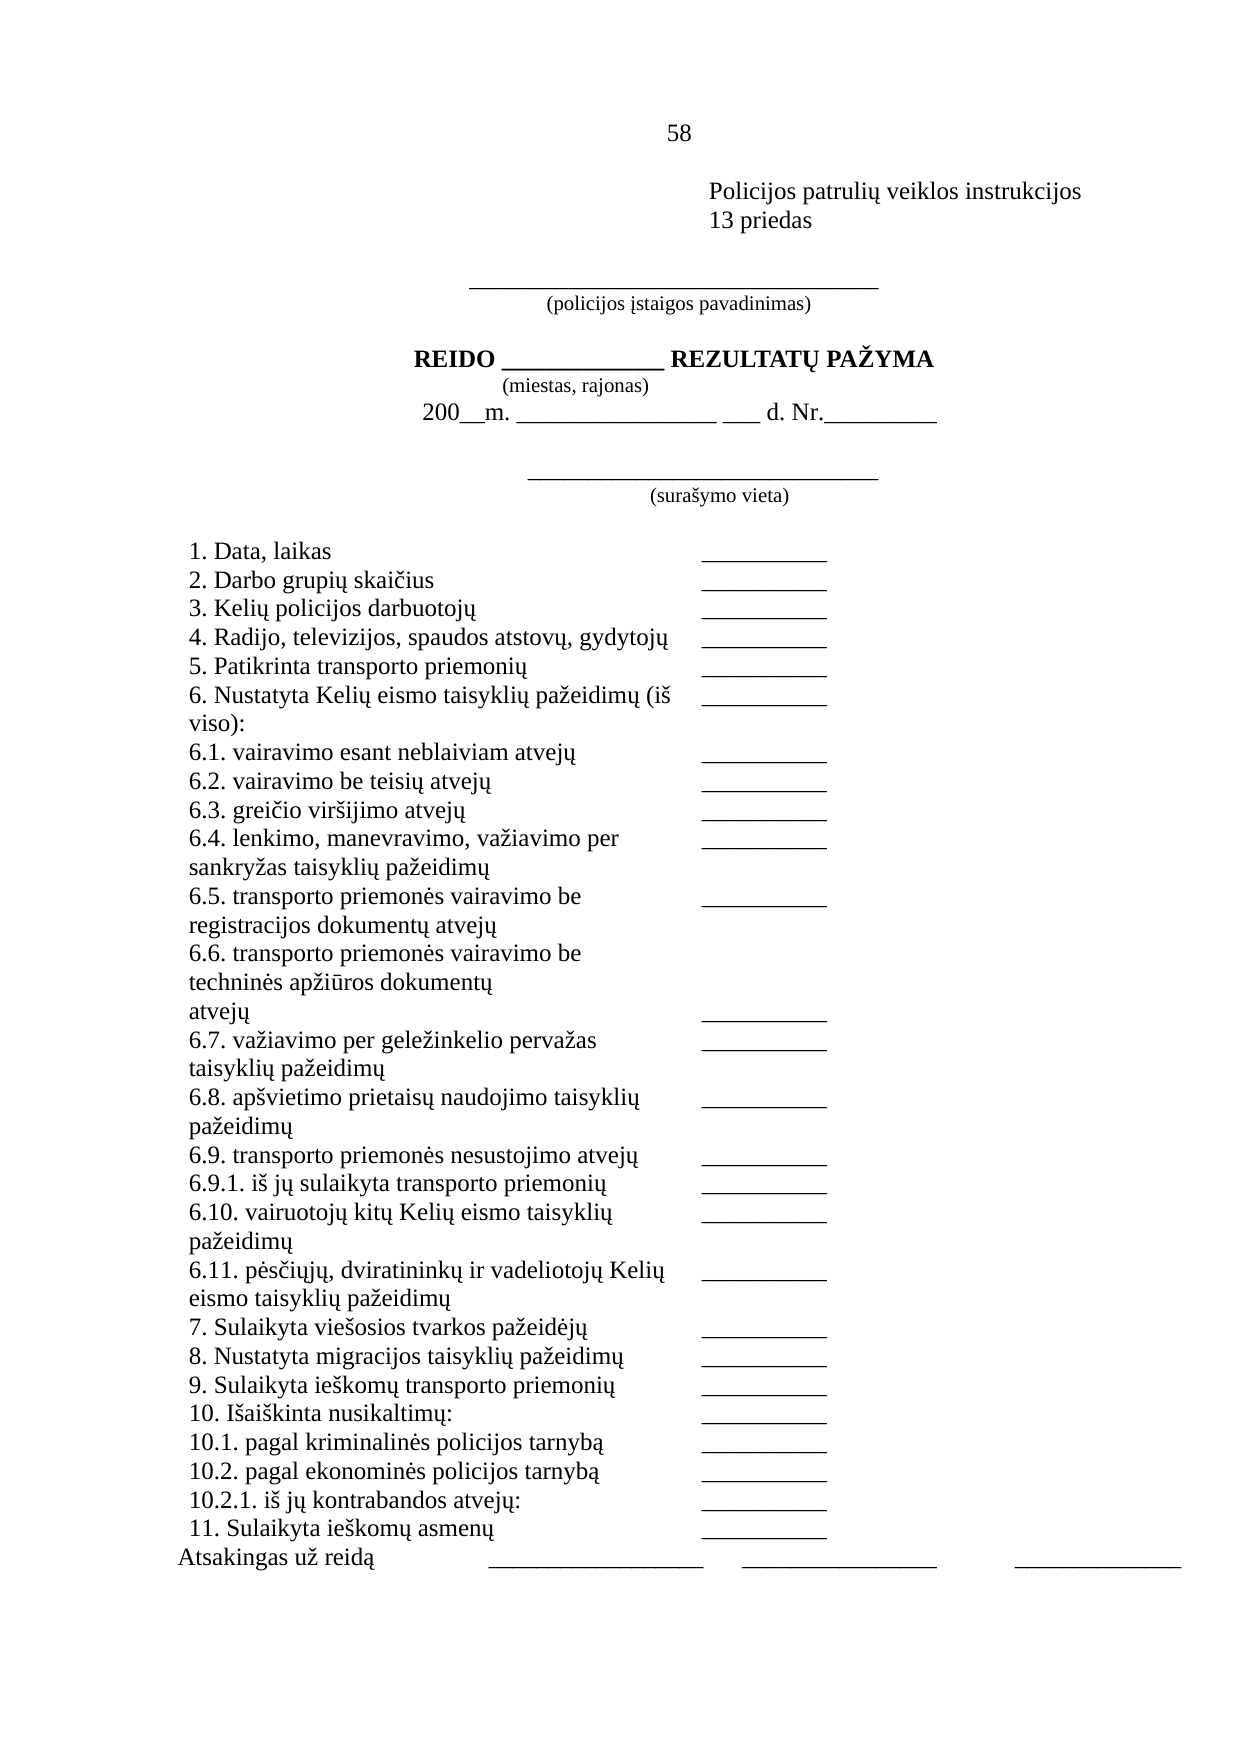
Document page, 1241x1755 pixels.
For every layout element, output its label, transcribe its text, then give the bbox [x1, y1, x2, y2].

table_cell 6.7. važiavimo per geležinkelio pervažas taisyklių pažeidimų [177, 1025, 690, 1082]
text (policijos įstaigos pavadinimas) [177, 291, 1181, 315]
table_cell __________ [690, 1197, 1204, 1255]
text (miestas, rajonas) [177, 373, 1181, 397]
table_cell __________ [690, 1456, 1204, 1485]
table_cell __________ [690, 766, 1204, 795]
table_cell __________ [690, 1312, 1204, 1341]
table_cell 7. Sulaikyta viešosios tvarkos pažeidėjų [177, 1312, 690, 1341]
text 200__m. ________________ ___ d. Nr._________ [177, 397, 1181, 426]
table_cell 6.1. vairavimo esant neblaiviam atvejų [177, 737, 690, 766]
table_cell __________ [690, 1255, 1204, 1312]
table_cell 6.2. vairavimo be teisių atvejų [177, 766, 690, 795]
text Atsakingas už reidą [177, 1542, 1181, 1571]
table_cell 6.9. transporto priemonės nesustojimo atvejų [177, 1140, 690, 1168]
table_cell 8. Nustatyta migracijos taisyklių pažeidimų [177, 1341, 690, 1370]
table_header [177, 507, 690, 536]
text Policijos patrulių veiklos instrukcijos [177, 176, 1181, 205]
table_cell __________ [690, 622, 1204, 651]
table_cell 2. Darbo grupių skaičius [177, 565, 690, 593]
table_cell __________ [690, 680, 1204, 737]
table_cell __________ [690, 1399, 1204, 1427]
table_cell __________ [690, 795, 1204, 823]
table_cell __________ [690, 1427, 1204, 1456]
table_cell 6.5. transporto priemonės vairavimo be registracijos dokumentų atvejų [177, 881, 690, 938]
text 13 priedas [177, 205, 1181, 234]
table_cell __________ [690, 996, 1204, 1025]
table_header [690, 507, 1204, 536]
table_cell __________ [690, 594, 1204, 622]
table_cell 6.11. pėsčiųjų, dviratininkų ir vadeliotojų Kelių eismo taisyklių pažeidimų [177, 1255, 690, 1312]
table_cell 6.9.1. iš jų sulaikyta transporto priemonių [177, 1169, 690, 1197]
table_cell 10. Išaiškinta nusikaltimų: [177, 1399, 690, 1427]
table_cell 6.10. vairuotojų kitų Kelių eismo taisyklių pažeidimų [177, 1197, 690, 1255]
table_cell 10.1. pagal kriminalinės policijos tarnybą [177, 1427, 690, 1456]
table_cell __________ [690, 1341, 1204, 1370]
table_cell 1. Data, laikas [177, 536, 690, 565]
table_cell 6.3. greičio viršijimo atvejų [177, 795, 690, 823]
table_cell __________ [690, 824, 1204, 881]
table_cell __________ [690, 1514, 1204, 1542]
table_cell [690, 939, 1204, 996]
table_cell 6.4. lenkimo, manevravimo, važiavimo per sankryžas taisyklių pažeidimų [177, 824, 690, 881]
table_cell __________ [690, 651, 1204, 680]
table_cell 6.6. transporto priemonės vairavimo be techninės apžiūros dokumentų [177, 939, 690, 996]
table_cell 11. Sulaikyta ieškomų asmenų [177, 1514, 690, 1542]
table_cell atvejų [177, 996, 690, 1025]
table_cell __________ [690, 565, 1204, 593]
table_cell __________ [690, 1485, 1204, 1513]
table_cell 5. Patikrinta transporto priemonių [177, 651, 690, 680]
text REIDO _____________ REZULTATŲ PAŽYMA [177, 344, 1181, 373]
table_cell __________ [690, 1169, 1204, 1197]
table_cell __________ [690, 1082, 1204, 1140]
text (surašymo vieta) [177, 483, 1181, 507]
table_cell __________ [690, 1025, 1204, 1082]
table_cell __________ [690, 1370, 1204, 1398]
table_cell 10.2.1. iš jų kontrabandos atvejų: [177, 1485, 690, 1513]
table_cell 9. Sulaikyta ieškomų transporto priemonių [177, 1370, 690, 1398]
table_cell __________ [690, 536, 1204, 565]
table_cell 4. Radijo, televizijos, spaudos atstovų, gydytojų [177, 622, 690, 651]
table_cell __________ [690, 737, 1204, 766]
table_cell 3. Kelių policijos darbuotojų [177, 594, 690, 622]
table_cell __________ [690, 881, 1204, 938]
table_cell 10.2. pagal ekonominės policijos tarnybą [177, 1456, 690, 1485]
table_cell 6. Nustatyta Kelių eismo taisyklių pažeidimų (iš viso): [177, 680, 690, 737]
table_cell __________ [690, 1140, 1204, 1168]
table_cell 6.8. apšvietimo prietaisų naudojimo taisyklių pažeidimų [177, 1082, 690, 1140]
